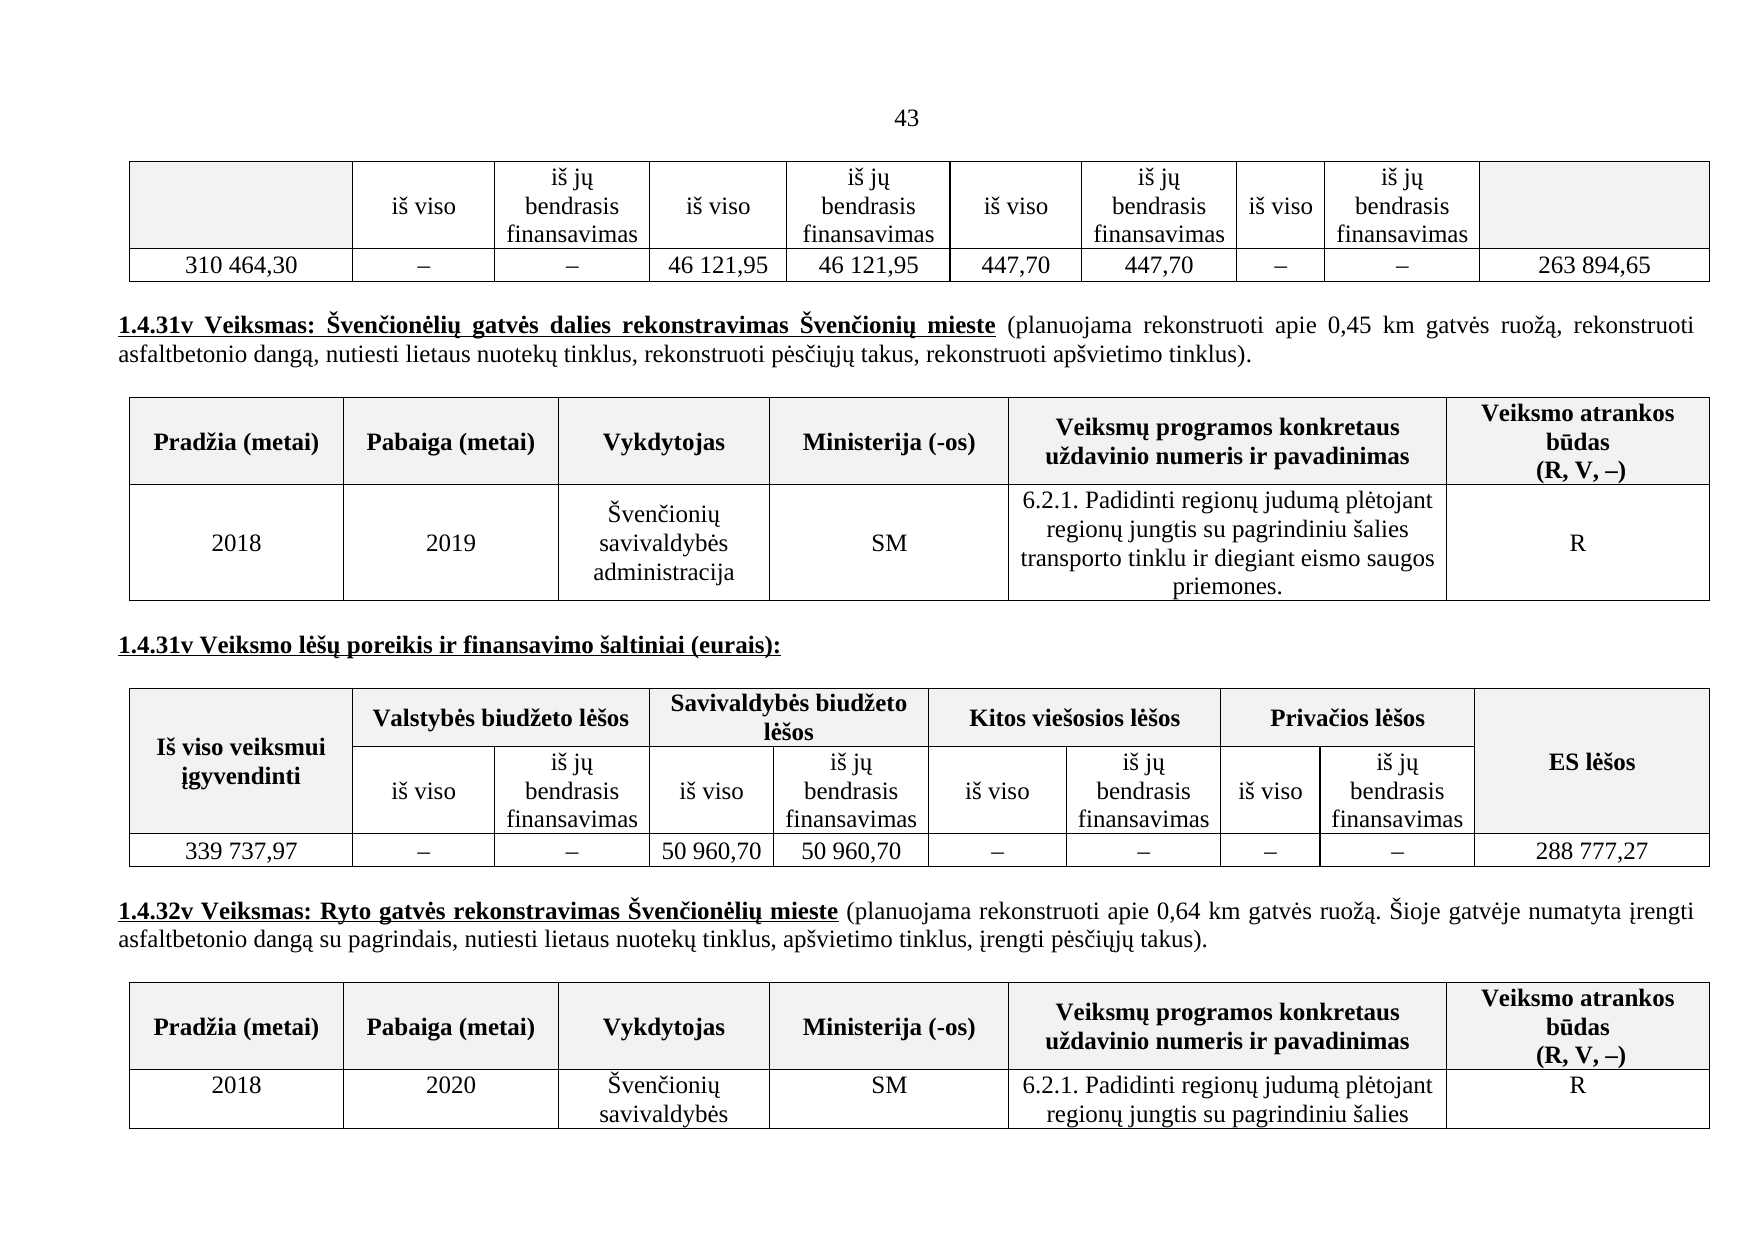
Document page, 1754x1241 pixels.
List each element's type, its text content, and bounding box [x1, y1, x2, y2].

table_header Ministerija (-os) [770, 983, 1008, 1069]
table_cell iš jų bendrasis finansavimas [774, 747, 928, 833]
table_cell 6.2.1. Padidinti regionų judumą plėtojant regionų jungtis su pagrindiniu šalies transporto tinklu ir diegiant eismo saugos priemones. [1009, 485, 1446, 600]
table_header Privačios lėšos [1221, 689, 1474, 746]
table_cell – [1237, 249, 1324, 281]
table_header Iš viso veiksmui įgyvendinti [130, 689, 352, 833]
table_cell 50 960,70 [774, 834, 928, 866]
table_cell iš jų bendrasis finansavimas [1067, 747, 1220, 833]
table_cell iš viso [650, 747, 773, 833]
table_cell iš viso [650, 162, 786, 248]
table_header Veiksmo atrankos būdas (R, V, –) [1447, 983, 1709, 1069]
table_cell iš jų bendrasis finansavimas [495, 747, 649, 833]
table_header Pabaiga (metai) [344, 398, 558, 484]
table_cell iš jų bendrasis finansavimas [495, 162, 649, 248]
table_cell – [1321, 834, 1474, 866]
table_header Ministerija (-os) [770, 398, 1008, 484]
table_cell iš viso [1237, 162, 1324, 248]
table_cell 447,70 [951, 249, 1081, 281]
table_cell SM [770, 1070, 1008, 1128]
table_cell Švenčionių savivaldybės administracija [559, 485, 769, 600]
table_header Valstybės biudžeto lėšos [353, 689, 649, 746]
table_header [130, 162, 352, 248]
table_cell – [1325, 249, 1479, 281]
table_cell – [1067, 834, 1220, 866]
table_header Pabaiga (metai) [344, 983, 558, 1069]
table_cell – [353, 834, 494, 866]
table_cell Švenčionių savivaldybės [559, 1070, 769, 1128]
table_header Pradžia (metai) [130, 398, 343, 484]
table_cell 339 737,97 [130, 834, 352, 866]
table_cell 50 960,70 [650, 834, 773, 866]
table_cell 2019 [344, 485, 558, 600]
table_cell iš viso [929, 747, 1066, 833]
table_cell 46 121,95 [650, 249, 786, 281]
table_header Kitos viešosios lėšos [929, 689, 1220, 746]
table_cell iš viso [951, 162, 1081, 248]
table_cell – [929, 834, 1066, 866]
table_cell 6.2.1. Padidinti regionų judumą plėtojant regionų jungtis su pagrindiniu šalies [1009, 1070, 1446, 1128]
table_header ES lėšos [1475, 689, 1709, 833]
table_cell – [353, 249, 494, 281]
text 1.4.32v Veiksmas: Ryto gatvės rekonstravimas Švenčionėlių mieste (planuojama rekonstruoti apie 0,64 km gatvės ruožą. Šioje gatvėje numatyta įrengti asfaltbetonio dangą su pagrindais, nutiesti lietaus nuotekų tinklus, apšvietimo tinklus, įrengti pėsčiųjų takus). [118, 896, 1695, 953]
table_cell 263 894,65 [1480, 249, 1709, 281]
text 1.4.31v Veiksmas: Švenčionėlių gatvės dalies rekonstravimas Švenčionių mieste (planuojama rekonstruoti apie 0,45 km gatvės ruožą, rekonstruoti asfaltbetonio dangą, nutiesti lietaus nuotekų tinklus, rekonstruoti pėsčiųjų takus, rekonstruoti apšvietimo tinklus). [118, 311, 1695, 368]
table_cell 288 777,27 [1475, 834, 1709, 866]
table_header Veiksmo atrankos būdas (R, V, –) [1447, 398, 1709, 484]
table_cell iš jų bendrasis finansavimas [787, 162, 949, 248]
table_cell 2020 [344, 1070, 558, 1128]
text 1.4.31v Veiksmo lėšų poreikis ir finansavimo šaltiniai (eurais): [118, 630, 1695, 659]
table_header Vykdytojas [559, 983, 769, 1069]
table_header Veiksmų programos konkretaus uždavinio numeris ir pavadinimas [1009, 398, 1446, 484]
table_cell iš jų bendrasis finansavimas [1321, 747, 1474, 833]
table_header Vykdytojas [559, 398, 769, 484]
table_cell – [495, 834, 649, 866]
table_cell iš jų bendrasis finansavimas [1082, 162, 1236, 248]
table_cell – [495, 249, 649, 281]
table_cell 2018 [130, 1070, 343, 1128]
table_cell iš viso [1221, 747, 1319, 833]
table_cell 447,70 [1082, 249, 1236, 281]
table_cell iš jų bendrasis finansavimas [1325, 162, 1479, 248]
table_header Savivaldybės biudžeto lėšos [650, 689, 928, 746]
table_cell 46 121,95 [787, 249, 949, 281]
table_cell 2018 [130, 485, 343, 600]
table_cell 310 464,30 [130, 249, 352, 281]
table_cell R [1447, 485, 1709, 600]
table_cell SM [770, 485, 1008, 600]
table_header [1480, 162, 1709, 248]
table_cell R [1447, 1070, 1709, 1128]
table_cell iš viso [353, 747, 494, 833]
table_cell – [1221, 834, 1319, 866]
table_header Veiksmų programos konkretaus uždavinio numeris ir pavadinimas [1009, 983, 1446, 1069]
table_cell iš viso [353, 162, 494, 248]
table_header Pradžia (metai) [130, 983, 343, 1069]
